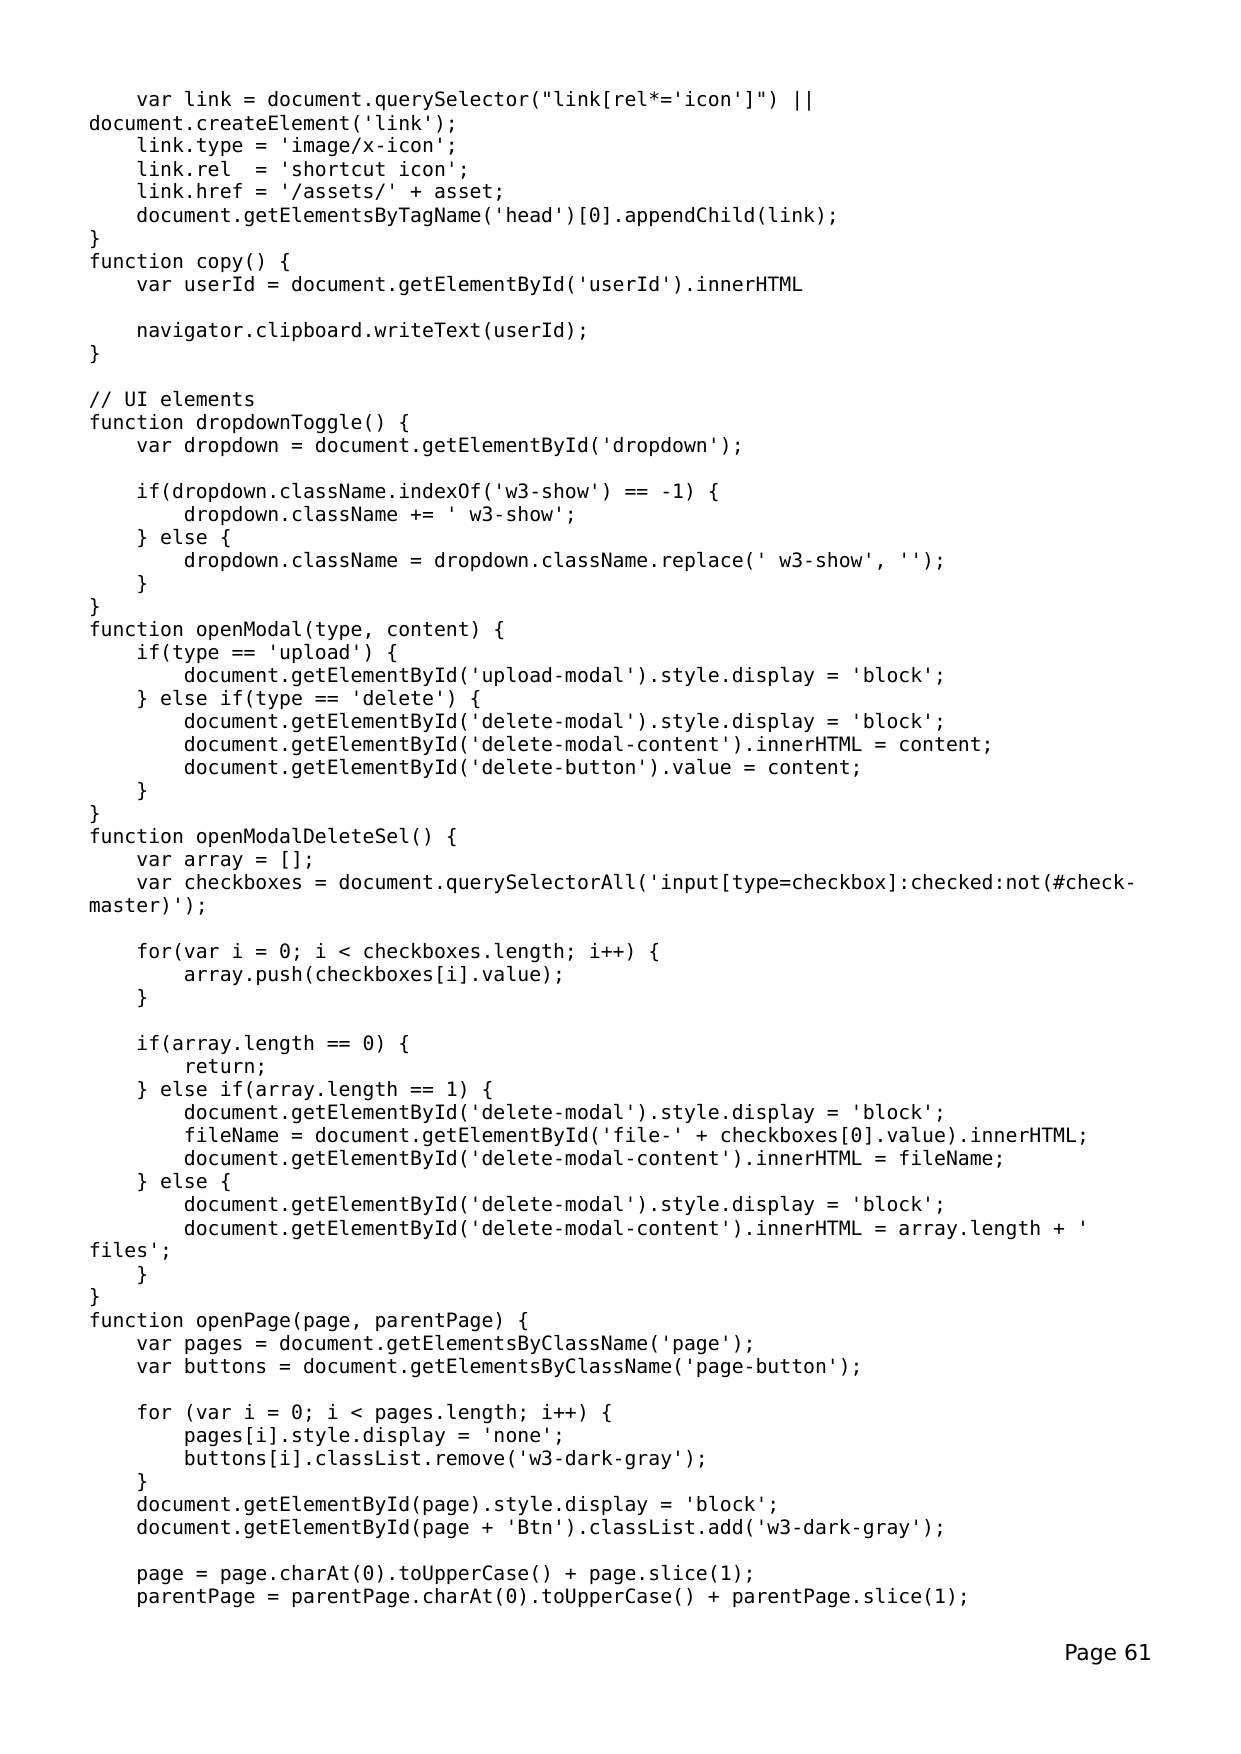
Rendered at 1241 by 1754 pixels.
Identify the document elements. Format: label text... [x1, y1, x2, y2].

text array.push(checkboxes[i].value); [88, 963, 1152, 986]
text function dropdownToggle() { [88, 411, 1152, 434]
text } else if(array.length == 1) { [88, 1078, 1152, 1101]
text pages[i].style.display = 'none'; [88, 1424, 1152, 1447]
text } else { [88, 1171, 1152, 1193]
text dropdown.className += ' w3-show'; [88, 503, 1152, 526]
text } [88, 595, 1152, 618]
text document.getElementById('delete-modal').style.display = 'block'; [88, 1101, 1152, 1124]
text var link = document.querySelector("link[rel*='icon']") || document.createElement('link'); [88, 88, 1152, 134]
text page = page.charAt(0).toUpperCase() + page.slice(1); [88, 1562, 1152, 1585]
text } [88, 1286, 1152, 1309]
text document.getElementById('delete-modal').style.display = 'block'; [88, 1193, 1152, 1217]
text link.type = 'image/x-icon'; [88, 134, 1152, 158]
text link.href = '/assets/' + asset; [88, 181, 1152, 204]
text var checkboxes = document.querySelectorAll('input[type=checkbox]:checked:not(#check-master)'); [88, 871, 1152, 917]
text // UI elements [88, 388, 1152, 411]
text document.getElementById(page + 'Btn').classList.add('w3-dark-gray'); [88, 1516, 1152, 1539]
text function openModal(type, content) { [88, 618, 1152, 641]
text var pages = document.getElementsByClassName('page'); [88, 1332, 1152, 1355]
text } else { [88, 526, 1152, 549]
text document.getElementsByTagName('head')[0].appendChild(link); [88, 204, 1152, 227]
text parentPage = parentPage.charAt(0).toUpperCase() + parentPage.slice(1); [88, 1585, 1152, 1608]
text } [88, 342, 1152, 365]
text document.getElementById('delete-button').value = content; [88, 756, 1152, 779]
text } [88, 227, 1152, 250]
text document.getElementById('upload-modal').style.display = 'block'; [88, 664, 1152, 687]
text buttons[i].classList.remove('w3-dark-gray'); [88, 1447, 1152, 1470]
text var userId = document.getElementById('userId').innerHTML [88, 273, 1152, 296]
text var dropdown = document.getElementById('dropdown'); [88, 434, 1152, 457]
text document.getElementById('delete-modal-content').innerHTML = array.length + ' files'; [88, 1217, 1152, 1263]
text return; [88, 1055, 1152, 1078]
text document.getElementById('delete-modal').style.display = 'block'; [88, 710, 1152, 733]
text } [88, 802, 1152, 825]
text function openModalDeleteSel() { [88, 825, 1152, 848]
text document.getElementById('delete-modal-content').innerHTML = content; [88, 733, 1152, 756]
text if(array.length == 0) { [88, 1032, 1152, 1055]
text dropdown.className = dropdown.className.replace(' w3-show', ''); [88, 549, 1152, 572]
text } [88, 986, 1152, 1009]
text } [88, 779, 1152, 802]
text document.getElementById('delete-modal-content').innerHTML = fileName; [88, 1147, 1152, 1171]
text for (var i = 0; i < pages.length; i++) { [88, 1401, 1152, 1424]
text var buttons = document.getElementsByClassName('page-button'); [88, 1355, 1152, 1378]
text function copy() { [88, 250, 1152, 273]
text if(dropdown.className.indexOf('w3-show') == -1) { [88, 480, 1152, 503]
text } else if(type == 'delete') { [88, 687, 1152, 710]
text } [88, 1263, 1152, 1286]
text link.rel = 'shortcut icon'; [88, 158, 1152, 181]
text var array = []; [88, 848, 1152, 871]
text for(var i = 0; i < checkboxes.length; i++) { [88, 940, 1152, 963]
text fileName = document.getElementById('file-' + checkboxes[0].value).innerHTML; [88, 1124, 1152, 1147]
text } [88, 1470, 1152, 1493]
text if(type == 'upload') { [88, 641, 1152, 664]
text function openPage(page, parentPage) { [88, 1309, 1152, 1332]
text document.getElementById(page).style.display = 'block'; [88, 1493, 1152, 1516]
text } [88, 572, 1152, 595]
text navigator.clipboard.writeText(userId); [88, 319, 1152, 342]
